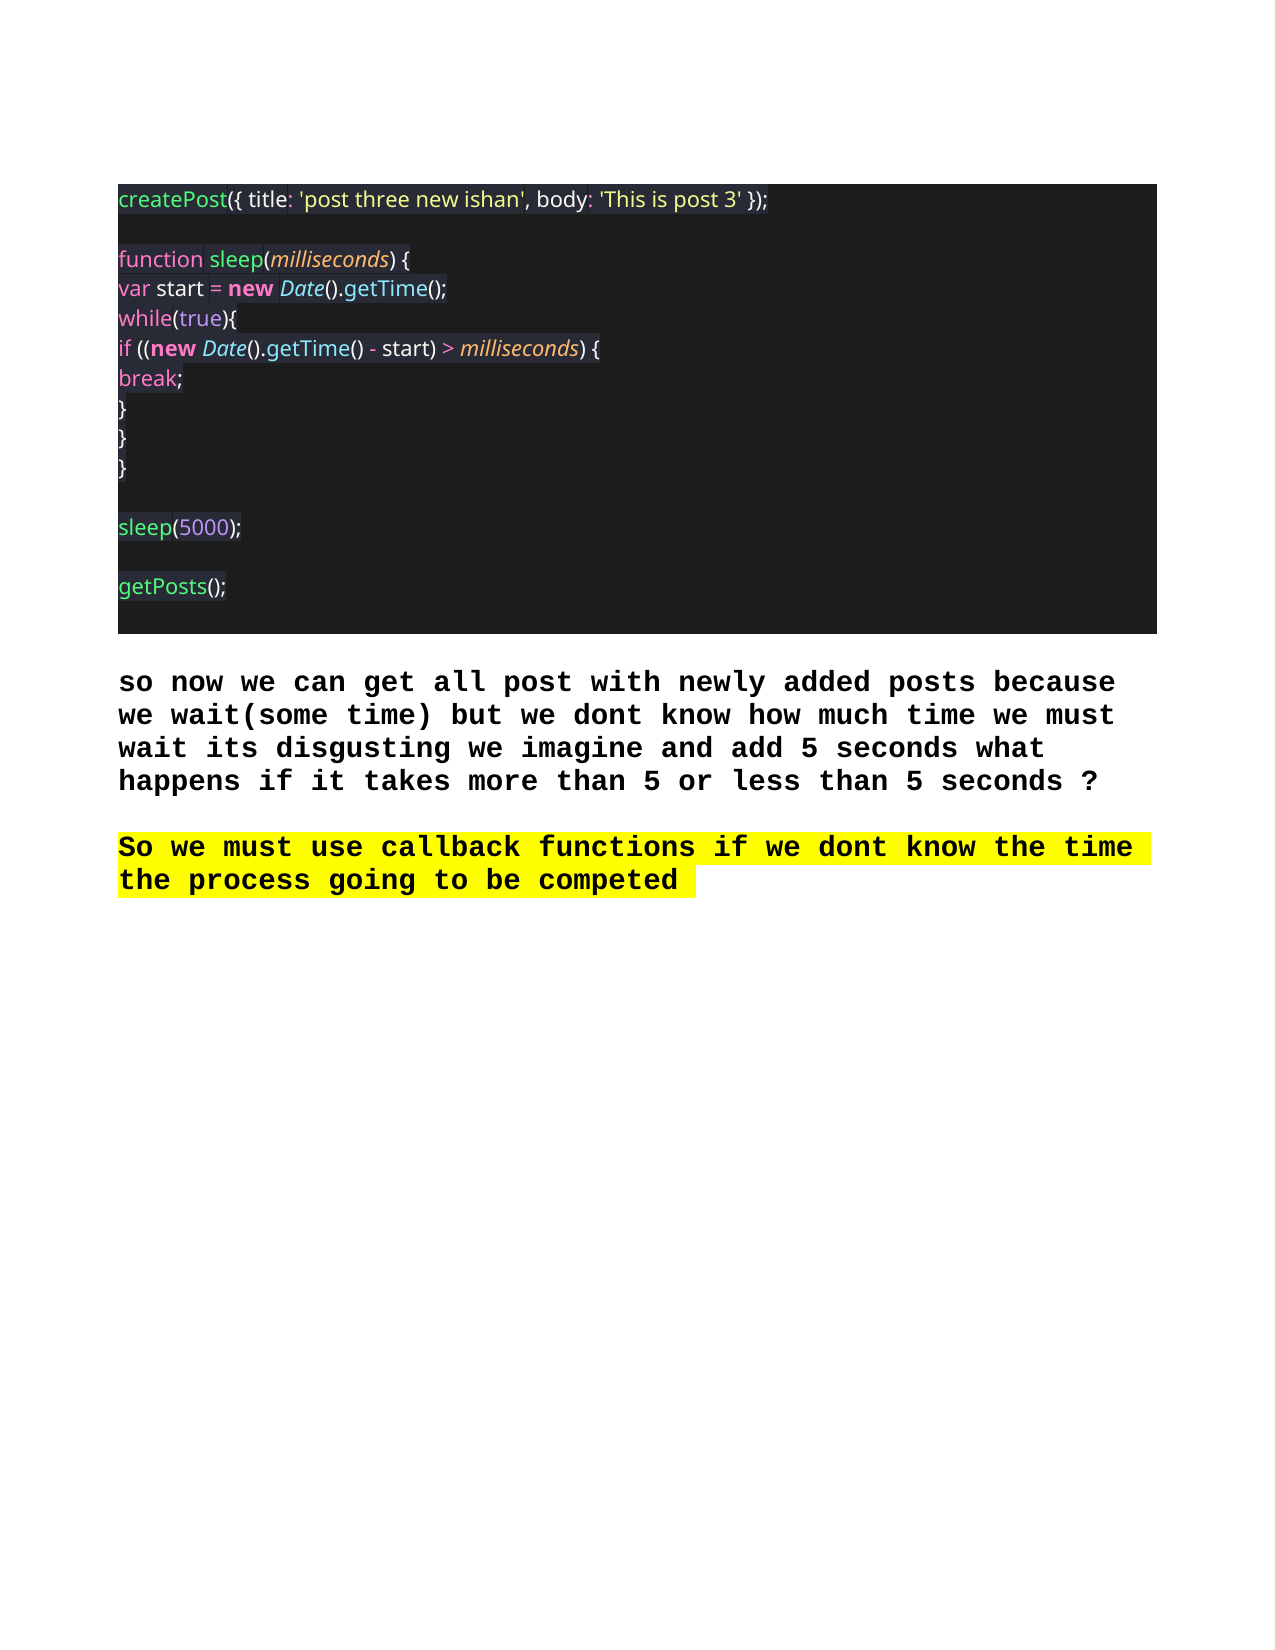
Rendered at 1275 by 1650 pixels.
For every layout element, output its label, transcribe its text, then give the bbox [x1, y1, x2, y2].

text var start = new Date().getTime(); [118, 273, 1157, 303]
text function sleep(milliseconds) { [118, 244, 1157, 273]
text sleep(5000); [118, 512, 1157, 541]
text createPost({ title: 'post three new ishan', body: 'This is post 3' }); [118, 184, 1157, 214]
text break; [118, 363, 1157, 393]
text getPosts(); [118, 571, 1157, 601]
text So we must use callback functions if we dont know the time the process going to be competed [118, 832, 1157, 898]
text } [118, 422, 1157, 452]
text if ((new Date().getTime() - start) > milliseconds) { [118, 333, 1157, 363]
text } [118, 393, 1157, 422]
text while(true){ [118, 303, 1157, 333]
text so now we can get all post with newly added posts because we wait(some time) but we dont know how much time we must wait its disgusting we imagine and add 5 seconds what happens if it takes more than 5 or less than 5 seconds ? [118, 667, 1157, 799]
text } [118, 452, 1157, 482]
